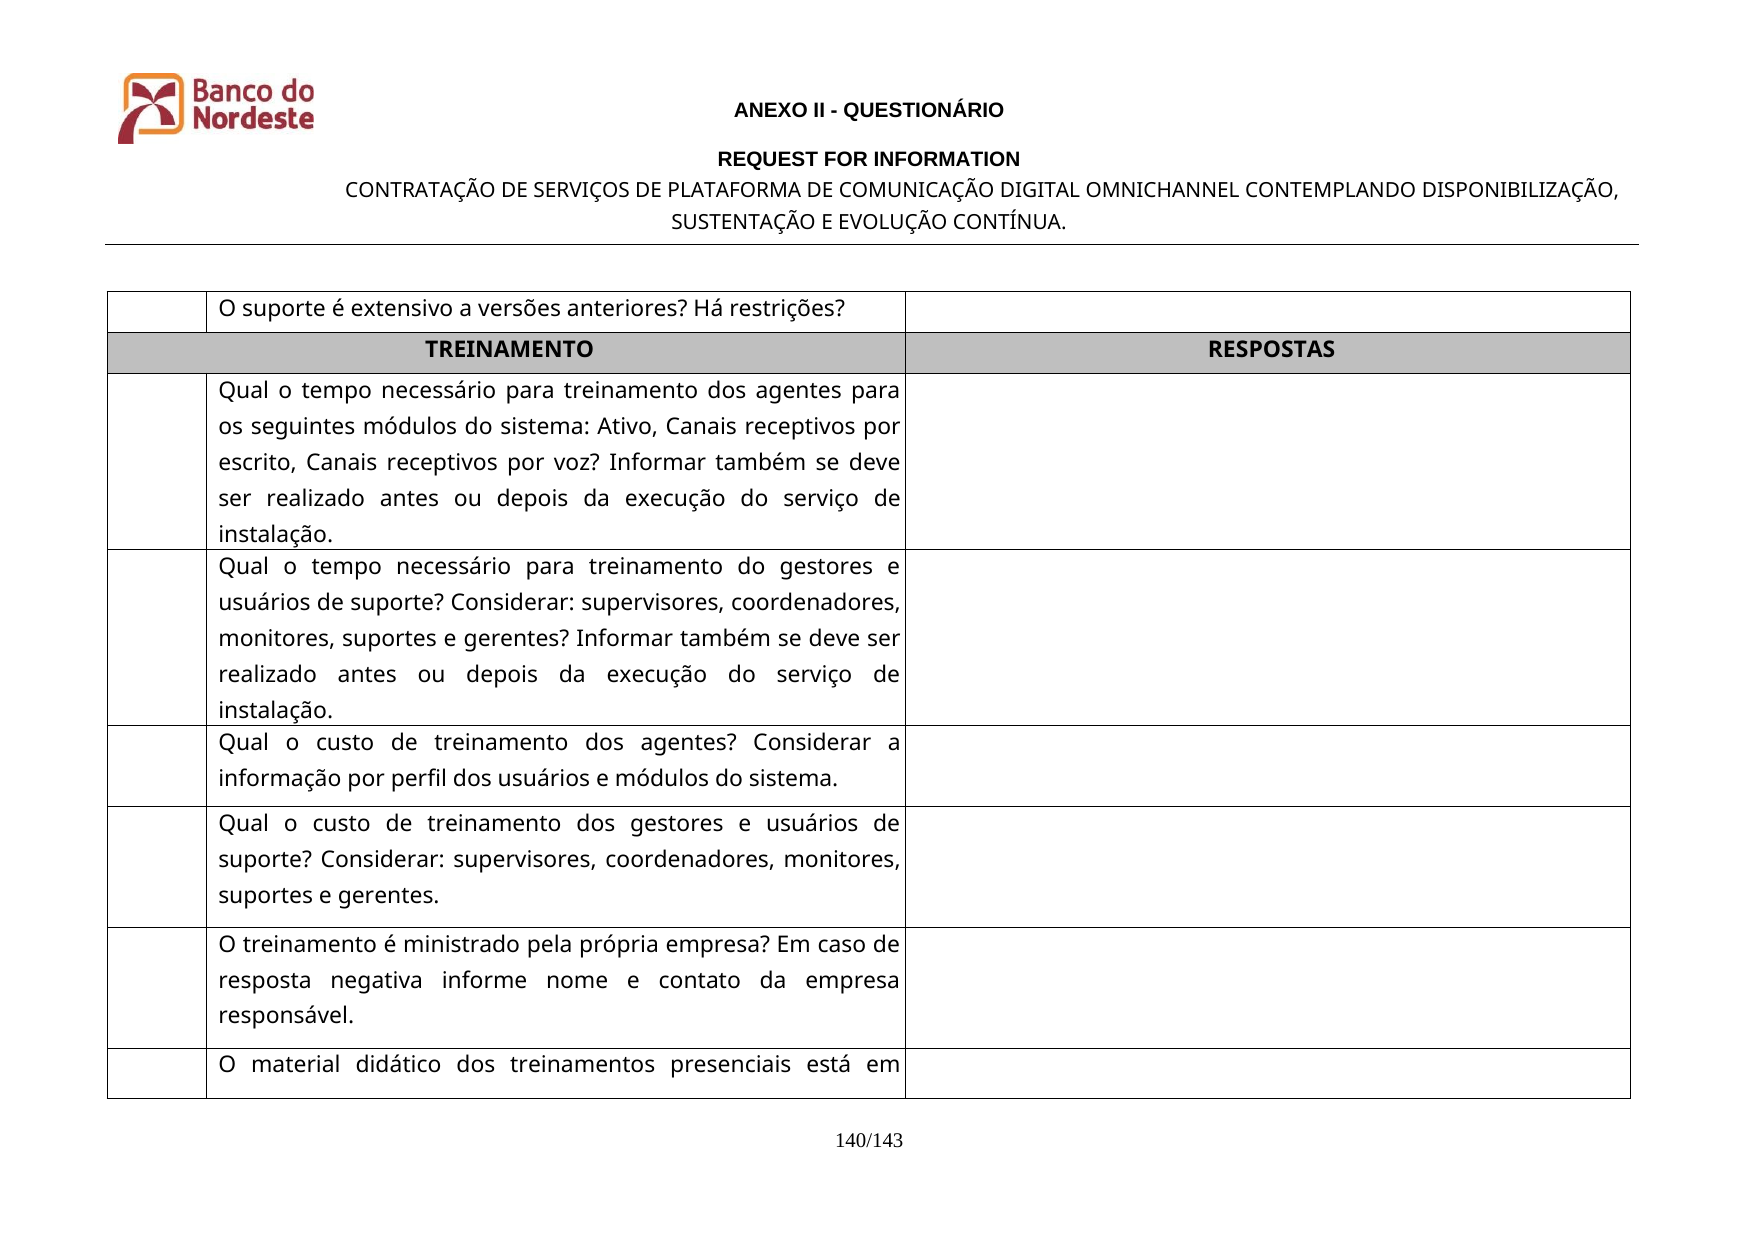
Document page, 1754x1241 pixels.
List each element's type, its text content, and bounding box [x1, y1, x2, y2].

table_cell Qual o tempo necessário para treinamento do gestores e usuários de suporte? Considerar: supervisores, coordenadores, monitores, suportes e gerentes? Informar também se deve ser realizado antes ou depois da execução do serviço de instalação. [207, 550, 905, 725]
table_cell Qual o custo de treinamento dos agentes? Considerar a informação por perfil dos usuários e módulos do sistema. [207, 726, 905, 806]
table_cell [108, 374, 206, 549]
table_cell [108, 928, 206, 1047]
table_cell [906, 807, 1630, 927]
table_cell [108, 726, 206, 806]
table_header O suporte é extensivo a versões anteriores? Há restrições? [207, 292, 905, 332]
table_cell Qual o tempo necessário para treinamento dos agentes para os seguintes módulos do sistema: Ativo, Canais receptivos por escrito, Canais receptivos por voz? Informar também se deve ser realizado antes ou depois da execução do serviço de instalação. [207, 374, 905, 549]
table_cell O treinamento é ministrado pela própria empresa? Em caso de resposta negativa informe nome e contato da empresa responsável. [207, 928, 905, 1047]
table_cell [906, 726, 1630, 806]
table_cell RESPOSTAS [906, 333, 1630, 373]
table_header [906, 292, 1630, 332]
picture [118, 73, 314, 144]
table_cell [108, 807, 206, 927]
table_cell Qual o custo de treinamento dos gestores e usuários de suporte? Considerar: supervisores, coordenadores, monitores, suportes e gerentes. [207, 807, 905, 927]
table_cell TREINAMENTO [108, 333, 905, 373]
table_cell [906, 374, 1630, 549]
table_cell [906, 1049, 1630, 1098]
table_cell [906, 928, 1630, 1047]
table_cell [906, 550, 1630, 725]
table_header [108, 292, 206, 332]
table_cell [108, 550, 206, 725]
table_cell O material didático dos treinamentos presenciais está em [207, 1049, 905, 1098]
table_cell [108, 1049, 206, 1098]
